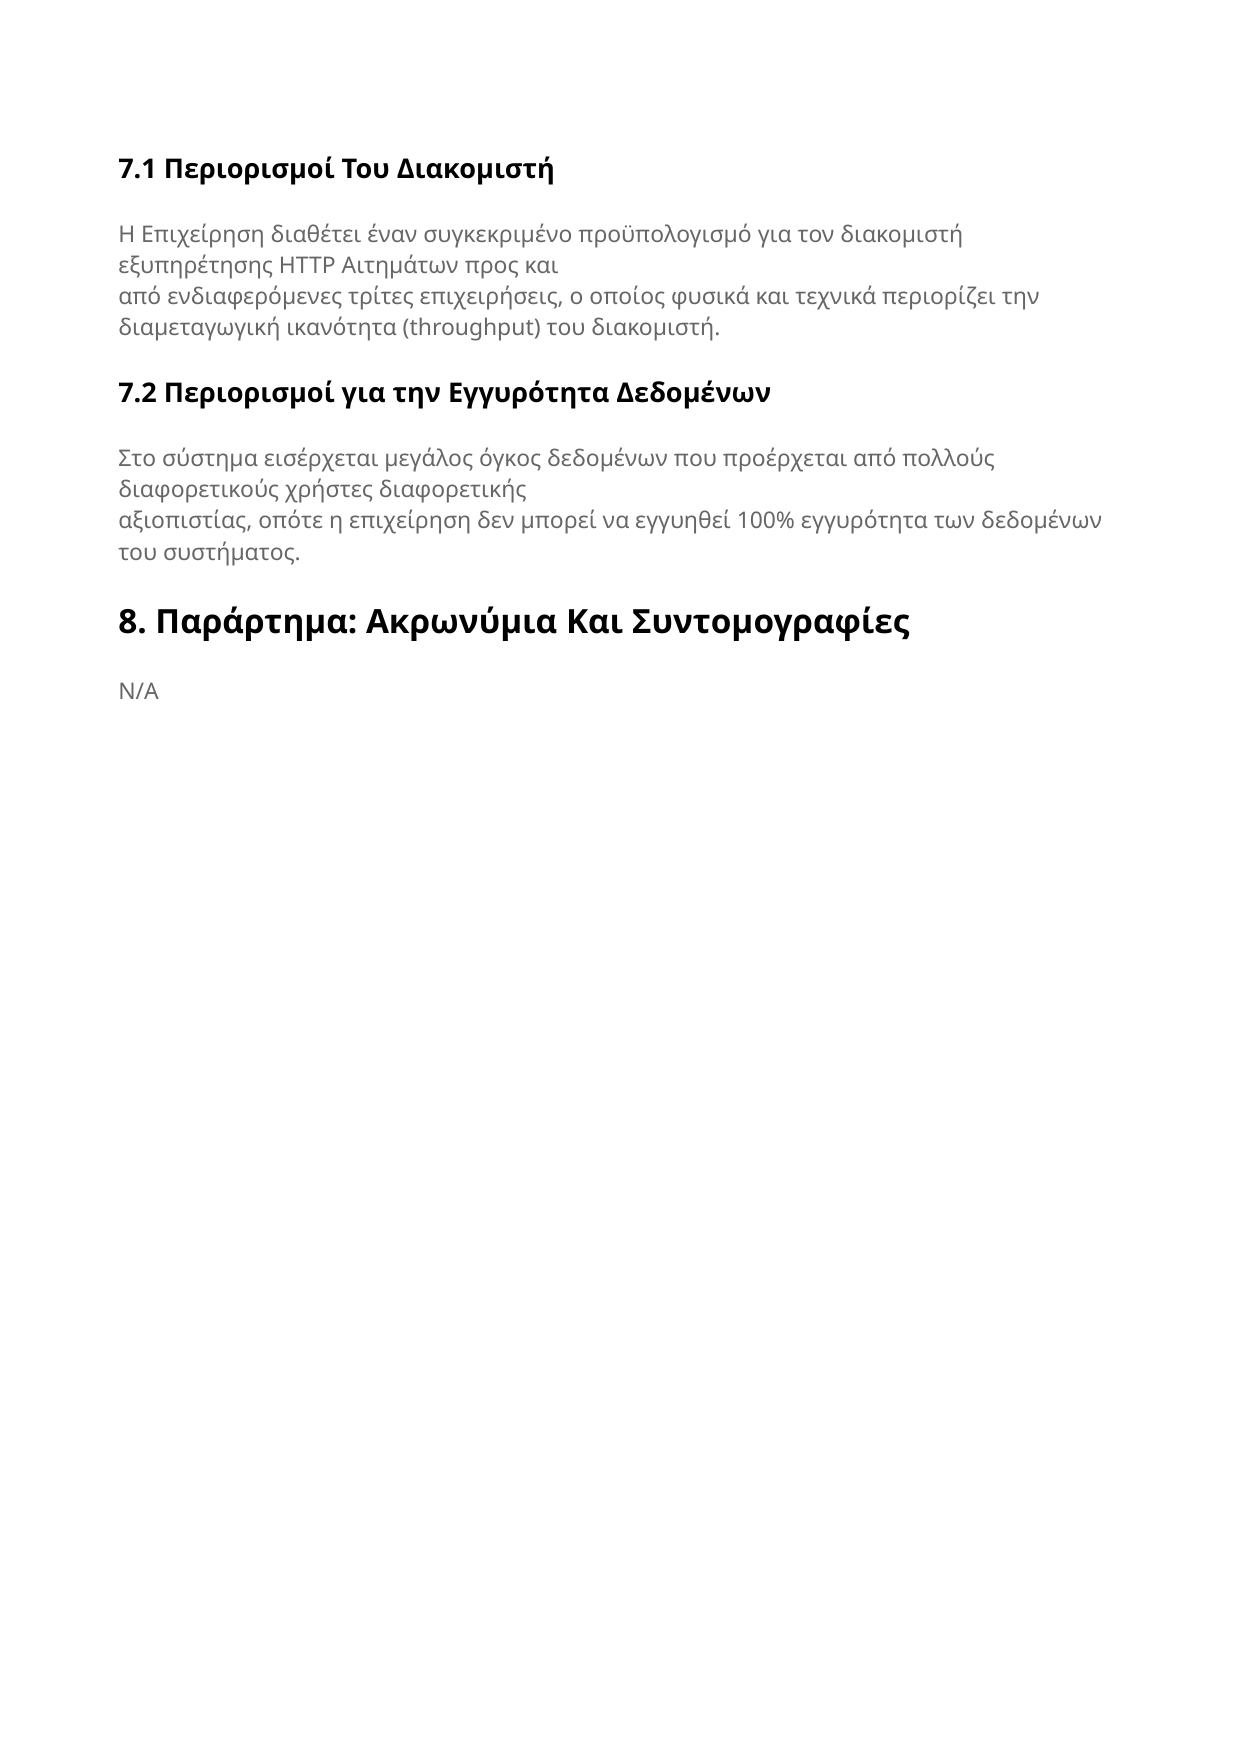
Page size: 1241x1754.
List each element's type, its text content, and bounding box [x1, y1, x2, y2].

text αξιοπιστίας, οπότε η επιχείρηση δεν μπορεί να εγγυηθεί 100% εγγυρότητα των δεδομένων του συστήματος. [118, 504, 1122, 567]
text Ν/Α [118, 675, 1122, 706]
text 7.1 Περιορισμοί Του Διακομιστή [118, 149, 1122, 186]
text Η Επιχείρηση διαθέτει έναν συγκεκριμένο προϋπολογισμό για τον διακομιστή εξυπηρέτησης HTTP Αιτημάτων προς και [118, 217, 1122, 280]
text Στο σύστημα εισέρχεται μεγάλος όγκος δεδομένων που προέρχεται από πολλούς διαφορετικούς χρήστες διαφορετικής [118, 442, 1122, 504]
text από ενδιαφερόμενες τρίτες επιχειρήσεις, ο οποίος φυσικά και τεχνικά περιορίζει την διαμεταγωγική ικανότητα (throughput) του διακομιστή. [118, 280, 1122, 342]
text 7.2 Περιορισμοί για την Εγγυρότητα Δεδομένων [118, 374, 1122, 411]
text 8. Παράρτημα: Ακρωνύμια Και Συντομογραφίες [118, 598, 1122, 643]
